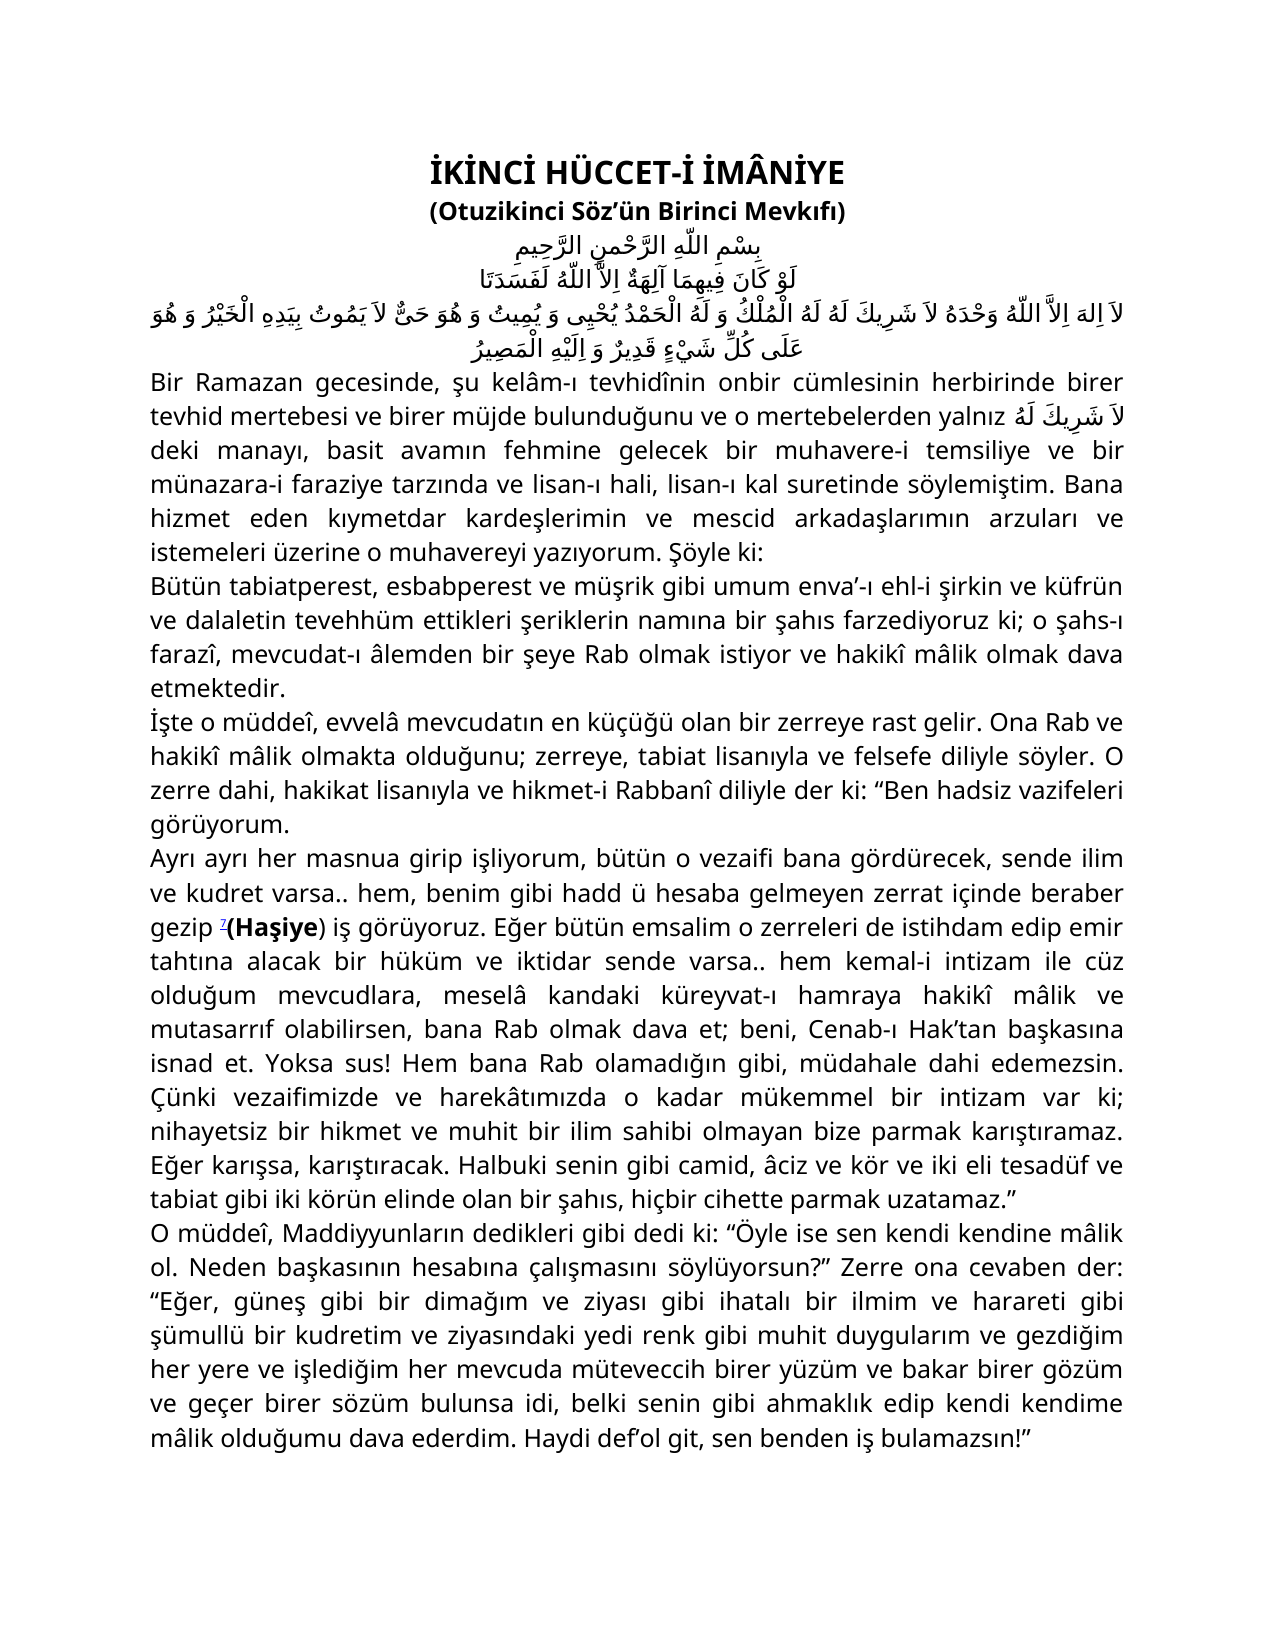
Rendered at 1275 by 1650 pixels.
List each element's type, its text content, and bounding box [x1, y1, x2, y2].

text Bütün tabiatperest, esbabperest ve müşrik gibi umum enva’-ı ehl-i şirkin ve küfrün ve dalaletin tevehhüm ettikleri şeriklerin namına bir şahıs farzediyoruz ki; o şahs-ı farazî, mevcudat-ı âlemden bir şeye Rab olmak istiyor ve hakikî mâlik olmak dava etmektedir. [150, 569, 1125, 705]
text لَوْ كَانَ فِيهِمَا آلِهَةٌ اِلاَّ اللّهُ لَفَسَدَتَا [150, 262, 1125, 296]
text Bir Ramazan gecesinde, şu kelâm-ı tevhidînin onbir cümlesinin herbirinde birer tevhid mertebesi ve birer müjde bulunduğunu ve o mertebelerden yalnız لاَ شَرِيكَ لَهُ deki manayı, basit avamın fehmine gelecek bir muhavere-i temsiliye ve bir münazara-i faraziye tarzında ve lisan-ı hali, lisan-ı kal suretinde söylemiştim. Bana hizmet eden kıymetdar kardeşlerimin ve mescid arkadaşlarımın arzuları ve istemeleri üzerine o muhavereyi yazıyorum. Şöyle ki: [150, 364, 1125, 569]
text Ayrı ayrı her masnua girip işliyorum, bütün o vezaifi bana gördürecek, sende ilim ve kudret varsa.. hem, benim gibi hadd ü hesaba gelmeyen zerrat içinde beraber gezip 7(Haşiye) iş görüyoruz. Eğer bütün emsalim o zerreleri de istihdam edip emir tahtına alacak bir hüküm ve iktidar sende varsa.. hem kemal-i intizam ile cüz olduğum mevcudlara, meselâ kandaki küreyvat-ı hamraya hakikî mâlik ve mutasarrıf olabilirsen, bana Rab olmak dava et; beni, Cenab-ı Hak’tan başkasına isnad et. Yoksa sus! Hem bana Rab olamadığın gibi, müdahale dahi edemezsin. Çünki vezaifimizde ve harekâtımızda o kadar mükemmel bir intizam var ki; nihayetsiz bir hikmet ve muhit bir ilim sahibi olmayan bize parmak karıştıramaz. Eğer karışsa, karıştıracak. Halbuki senin gibi camid, âciz ve kör ve iki eli tesadüf ve tabiat gibi iki körün elinde olan bir şahıs, hiçbir cihette parmak uzatamaz.” [150, 841, 1125, 1216]
subtitle İKİNCİ HÜCCET-İ İMÂNİYE [150, 150, 1125, 194]
text لاَ اِلهَ اِلاَّ اللّهُ وَحْدَهُ لاَ شَرِيكَ لَهُ لَهُ الْمُلْكُ وَ لَهُ الْحَمْدُ يُحْيِى وَ يُمِيتُ وَ هُوَ حَىٌّ لاَ يَمُوتُ بِيَدِهِ الْخَيْرُ وَ هُوَ عَلَى كُلِّ شَيْءٍ قَدِيرٌ وَ اِلَيْهِ الْمَصِيرُ [150, 296, 1125, 364]
text بِسْمِ اللّهِ الرَّحْمنِ الرَّحِيمِ [150, 228, 1125, 262]
text O müddeî, Maddiyyunların dedikleri gibi dedi ki: “Öyle ise sen kendi kendine mâlik ol. Neden başkasının hesabına çalışmasını söylüyorsun?” Zerre ona cevaben der: “Eğer, güneş gibi bir dimağım ve ziyası gibi ihatalı bir ilmim ve harareti gibi şümullü bir kudretim ve ziyasındaki yedi renk gibi muhit duygularım ve gezdiğim her yere ve işlediğim her mevcuda müteveccih birer yüzüm ve bakar birer gözüm ve geçer birer sözüm bulunsa idi, belki senin gibi ahmaklık edip kendi kendime mâlik olduğumu dava ederdim. Haydi def’ol git, sen benden iş bulamazsın!” [150, 1216, 1125, 1454]
text (Otuzikinci Söz’ün Birinci Mevkıfı) [150, 194, 1125, 228]
text İşte o müddeî, evvelâ mevcudatın en küçüğü olan bir zerreye rast gelir. Ona Rab ve hakikî mâlik olmakta olduğunu; zerreye, tabiat lisanıyla ve felsefe diliyle söyler. O zerre dahi, hakikat lisanıyla ve hikmet-i Rabbanî diliyle der ki: “Ben hadsiz vazifeleri görüyorum. [150, 705, 1125, 841]
